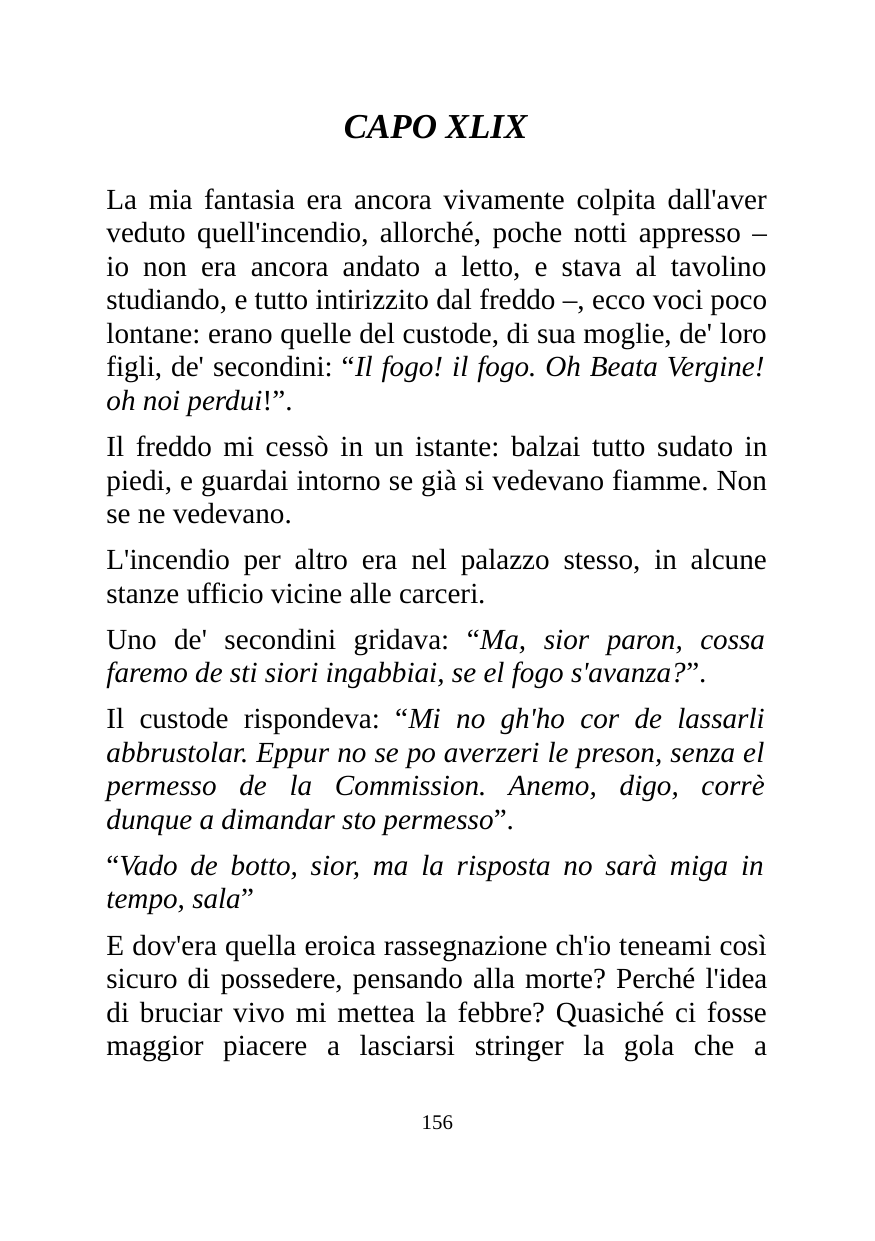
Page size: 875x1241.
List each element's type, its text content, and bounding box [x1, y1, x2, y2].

text Il custode rispondeva: “Mi no gh'ho cor de lassarli abbrustolar. Eppur no se po averzeri le preson, senza el permesso de la Commission. Anemo, digo, corrè dunque a dimandar sto permesso”. [106, 701, 768, 836]
text Il freddo mi cessò in un istante: balzai tutto sudato in piedi, e guardai intorno se già si vedevano fiamme. Non se ne vedevano. [106, 429, 768, 530]
text E dov'era quella eroica rassegnazione ch'io teneami così sicuro di possedere, pensando alla morte? Perché l'idea di bruciar vivo mi mettea la febbre? Quasiché ci fosse maggior piacere a lasciarsi stringer la gola che a [106, 928, 768, 1062]
subtitle CAPO XLIX [106, 106, 768, 146]
text Uno de' secondini gridava: “Ma, sior paron, cossa faremo de sti siori ingabbiai, se el fogo s'avanza?”. [106, 622, 768, 689]
text La mia fantasia era ancora vivamente colpita dall'aver veduto quell'incendio, allorché, poche notti appresso – io non era ancora andato a letto, e stava al tavolino studiando, e tutto intirizzito dal freddo –, ecco voci poco lontane: erano quelle del custode, di sua moglie, de' loro figli, de' secondini: “Il fogo! il fogo. Oh Beata Vergine! oh noi perdui!”. [106, 182, 768, 417]
text L'incendio per altro era nel palazzo stesso, in alcune stanze ufficio vicine alle carceri. [106, 542, 768, 609]
text “Vado de botto, sior, ma la risposta no sarà miga in tempo, sala” [106, 848, 768, 915]
